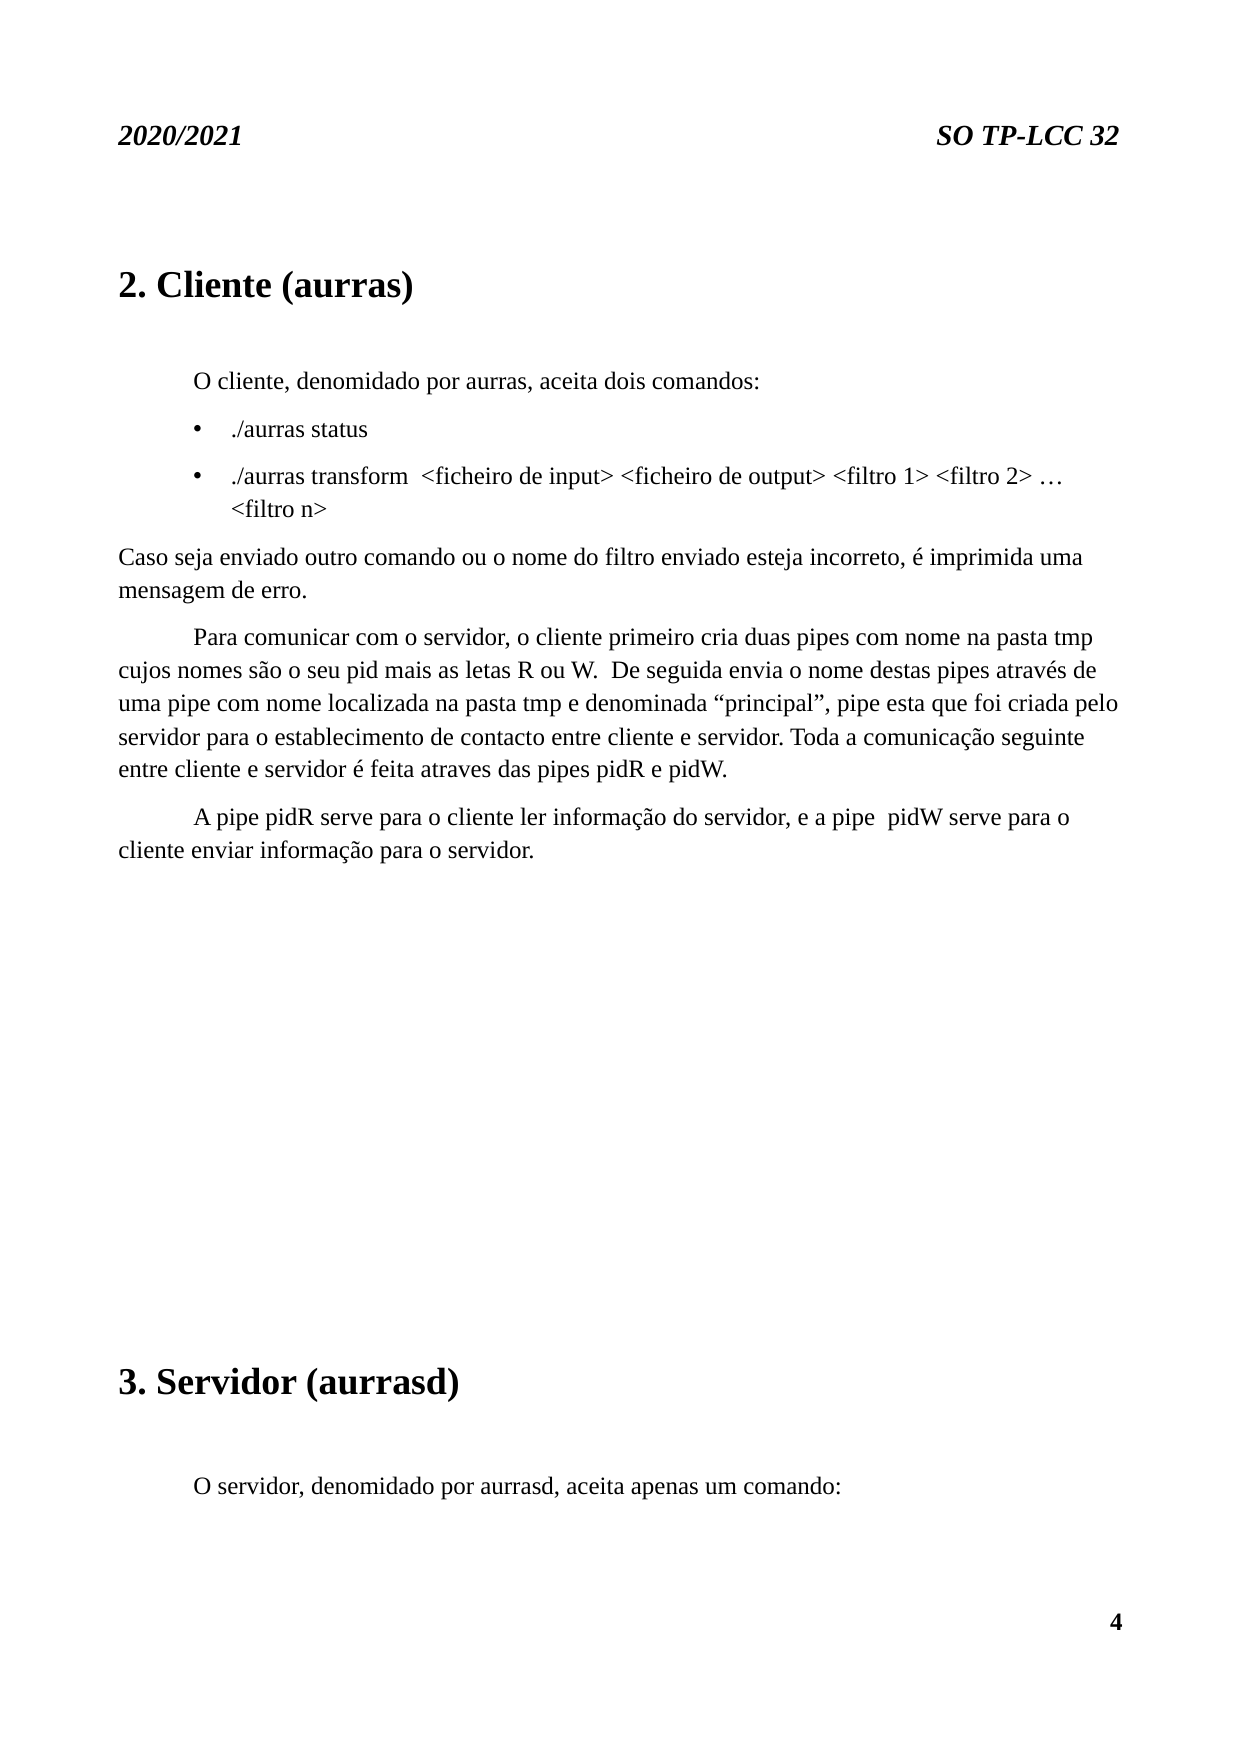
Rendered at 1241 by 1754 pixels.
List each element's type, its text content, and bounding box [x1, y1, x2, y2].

subtitle 2. Cliente (aurras) [118, 262, 1122, 306]
text O servidor, denomidado por aurrasd, aceita apenas um comando: [118, 1471, 1122, 1500]
text Para comunicar com o servidor, o cliente primeiro cria duas pipes com nome na pasta tmp cujos nomes são o seu pid mais as letas R ou W. De seguida envia o nome destas pipes através de uma pipe com nome localizada na pasta tmp e denominada “principal”, pipe esta que foi criada pelo servidor para o establecimento de contacto entre cliente e servidor. Toda a comunicação seguinte entre cliente e servidor é feita atraves das pipes pidR e pidW. [118, 622, 1122, 783]
text 3. Servidor (aurrasd) [118, 1359, 1122, 1402]
text A pipe pidR serve para o cliente ler informação do servidor, e a pipe pidW serve para o cliente enviar informação para o servidor. [118, 802, 1122, 864]
text Caso seja enviado outro comando ou o nome do filtro enviado esteja incorreto, é imprimida uma mensagem de erro. [118, 542, 1122, 604]
list ./aurras status [193, 414, 1122, 442]
text O cliente, denomidado por aurras, aceita dois comandos: [118, 366, 1122, 395]
list ./aurras transform <ficheiro de input> <ficheiro de output> <filtro 1> <filtro 2> … <filtro n> [193, 461, 1122, 523]
